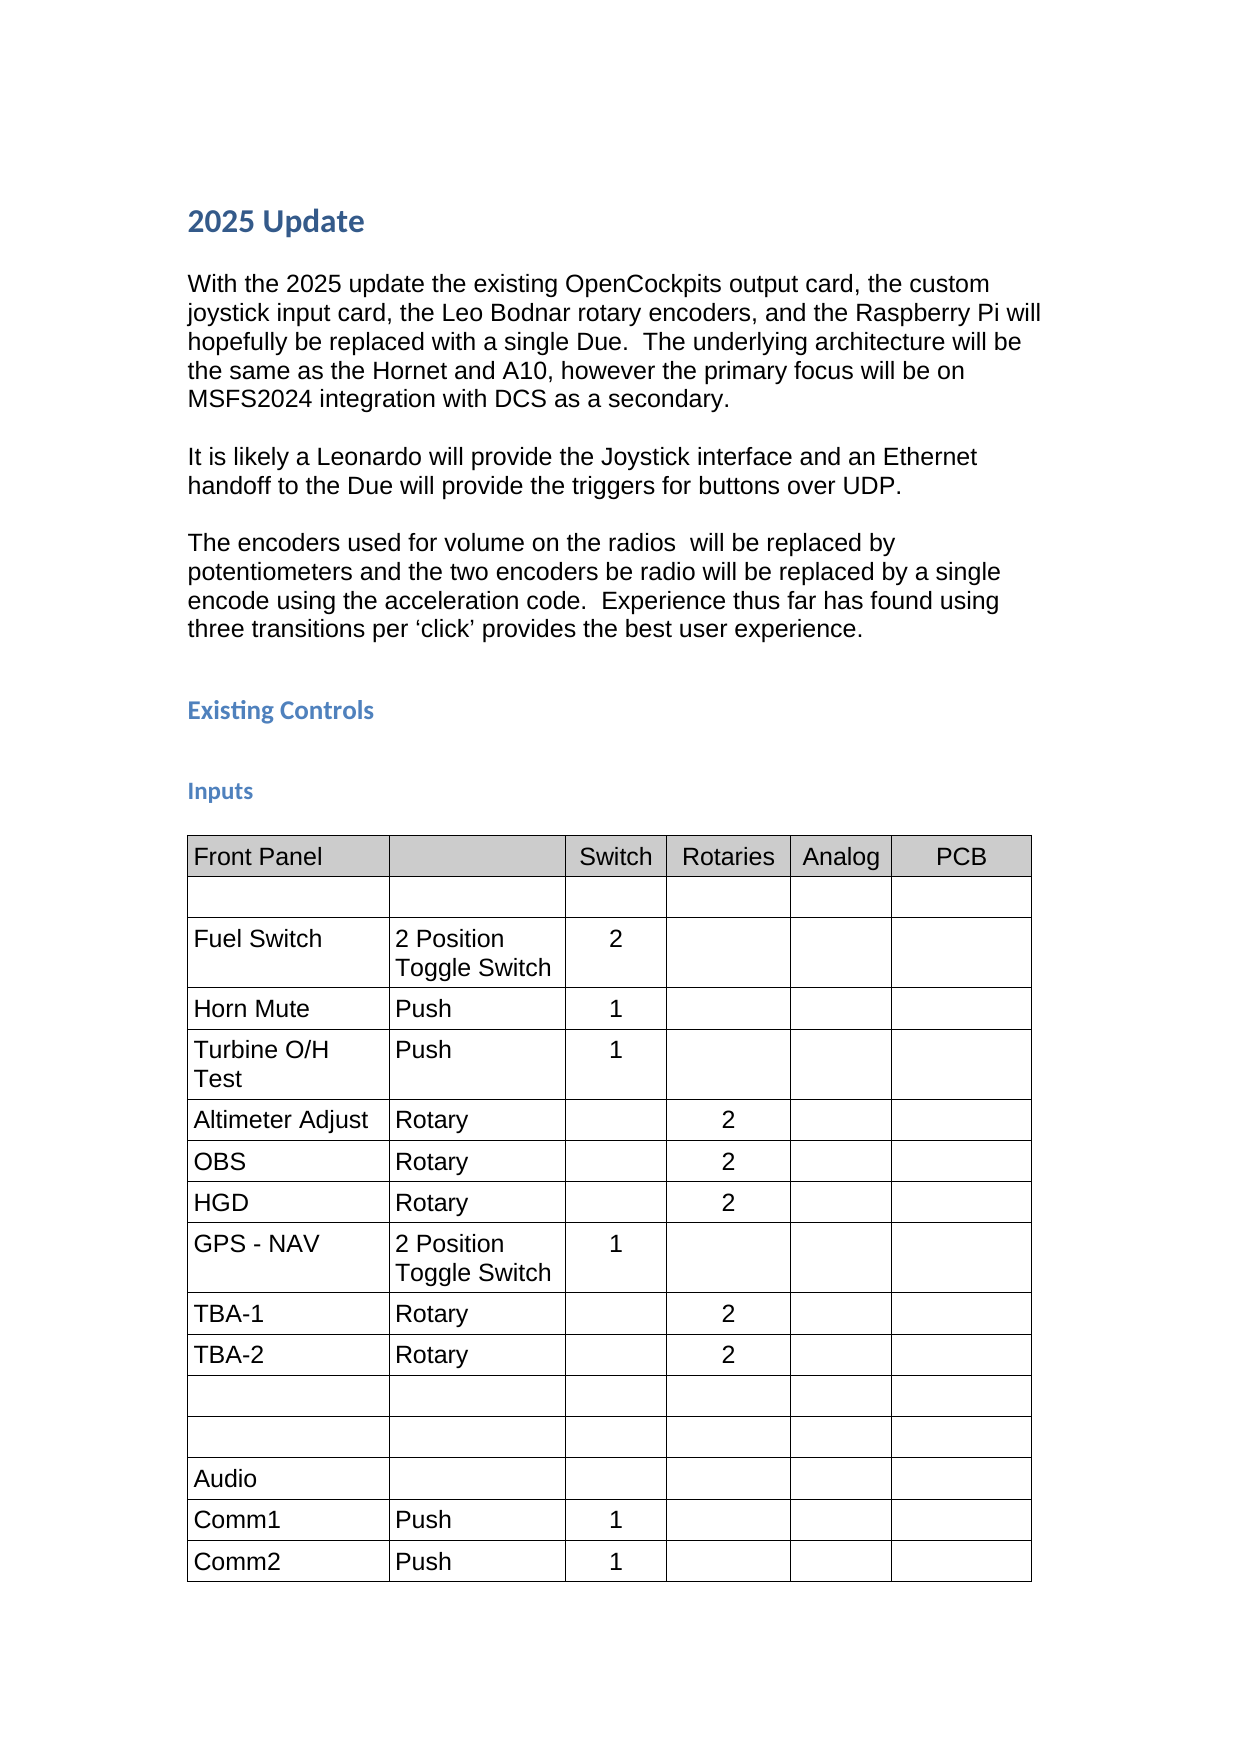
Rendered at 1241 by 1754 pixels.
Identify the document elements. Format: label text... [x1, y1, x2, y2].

subtitle 2025 Update [187, 200, 1053, 241]
table_cell Audio [188, 1458, 389, 1498]
table_cell [390, 1458, 565, 1498]
subtitle Existing Controls [187, 693, 1053, 726]
table_cell [892, 1182, 1031, 1222]
table_cell 2 [667, 1335, 790, 1375]
table_cell Push [390, 1030, 565, 1098]
table_cell [892, 988, 1031, 1028]
table_cell [566, 877, 666, 917]
table_cell [667, 1417, 790, 1457]
table_cell Turbine O/H Test [188, 1030, 389, 1098]
table_cell Altimeter Adjust [188, 1100, 389, 1140]
table_cell [667, 1458, 790, 1498]
table_cell 2 [667, 1293, 790, 1333]
table_cell [791, 1223, 891, 1292]
table_cell GPS - NAV [188, 1223, 389, 1292]
table_cell [892, 1223, 1031, 1292]
table_cell [667, 1030, 790, 1098]
table_cell [892, 1293, 1031, 1333]
table_cell Rotary [390, 1335, 565, 1375]
table_cell [892, 1417, 1031, 1457]
table_cell Comm2 [188, 1541, 389, 1581]
table_cell [892, 877, 1031, 917]
table_header Rotaries [667, 836, 790, 876]
table_cell 2 [667, 1141, 790, 1181]
table_cell [892, 1100, 1031, 1140]
table_header [390, 836, 565, 876]
table_cell [791, 1335, 891, 1375]
table_cell [791, 988, 891, 1028]
table_cell [667, 1223, 790, 1292]
table_cell [566, 1182, 666, 1222]
table_cell 2 [667, 1100, 790, 1140]
table_cell [892, 918, 1031, 987]
table_cell 1 [566, 988, 666, 1028]
table_cell 1 [566, 1541, 666, 1581]
table_cell [566, 1293, 666, 1333]
table_cell Horn Mute [188, 988, 389, 1028]
table_cell [892, 1335, 1031, 1375]
table_cell [892, 1141, 1031, 1181]
table_cell HGD [188, 1182, 389, 1222]
table_cell [566, 1335, 666, 1375]
table_cell Rotary [390, 1141, 565, 1181]
table_cell [566, 1458, 666, 1498]
table_cell 1 [566, 1500, 666, 1540]
table_cell TBA-1 [188, 1293, 389, 1333]
table_cell [667, 1500, 790, 1540]
table_cell [791, 1141, 891, 1181]
table_cell [667, 877, 790, 917]
table_cell [791, 1030, 891, 1098]
table_cell 2 [667, 1182, 790, 1222]
table_header Analog [791, 836, 891, 876]
table_cell Push [390, 988, 565, 1028]
table_cell Push [390, 1541, 565, 1581]
subtitle Inputs [187, 775, 1053, 806]
table_cell [892, 1500, 1031, 1540]
table_cell OBS [188, 1141, 389, 1181]
table_cell Comm1 [188, 1500, 389, 1540]
table_cell [667, 1376, 790, 1416]
table_cell [566, 1417, 666, 1457]
table_cell [566, 1141, 666, 1181]
table_cell [566, 1100, 666, 1140]
table_cell Push [390, 1500, 565, 1540]
table_cell [667, 1541, 790, 1581]
table_cell [892, 1376, 1031, 1416]
table_cell [390, 1417, 565, 1457]
table_cell [566, 1376, 666, 1416]
text The encoders used for volume on the radios will be replaced by potentiometers and the two encoders be radio will be replaced by a single encode using the acceleration code. Experience thus far has found using three transitions per ‘click’ provides the best user experience. [187, 528, 1053, 643]
table_cell Rotary [390, 1293, 565, 1333]
table_cell 2 [566, 918, 666, 987]
table_cell Rotary [390, 1182, 565, 1222]
table_cell [892, 1541, 1031, 1581]
table_cell Fuel Switch [188, 918, 389, 987]
table_cell Rotary [390, 1100, 565, 1140]
table_cell TBA-2 [188, 1335, 389, 1375]
text With the 2025 update the existing OpenCockpits output card, the custom joystick input card, the Leo Bodnar rotary encoders, and the Raspberry Pi will hopefully be replaced with a single Due. The underlying architecture will be the same as the Hornet and A10, however the primary focus will be on MSFS2024 integration with DCS as a secondary. [187, 269, 1053, 413]
table_cell [390, 877, 565, 917]
table_cell [791, 1293, 891, 1333]
table_cell [667, 918, 790, 987]
table_cell [791, 1376, 891, 1416]
table_header Switch [566, 836, 666, 876]
table_cell [892, 1030, 1031, 1098]
text It is likely a Leonardo will provide the Joystick interface and an Ethernet handoff to the Due will provide the triggers for buttons over UDP. [187, 442, 1053, 499]
table_cell 2 Position Toggle Switch [390, 1223, 565, 1292]
table_cell [188, 1417, 389, 1457]
table_cell [390, 1376, 565, 1416]
table_cell [791, 877, 891, 917]
table_cell [791, 1500, 891, 1540]
table_cell 2 Position Toggle Switch [390, 918, 565, 987]
table_cell [791, 918, 891, 987]
table_cell [791, 1458, 891, 1498]
table_cell 1 [566, 1030, 666, 1098]
table_header Front Panel [188, 836, 389, 876]
table_cell [791, 1417, 891, 1457]
table_cell [188, 877, 389, 917]
table_cell 1 [566, 1223, 666, 1292]
table_cell [791, 1182, 891, 1222]
table_cell [667, 988, 790, 1028]
table_cell [892, 1458, 1031, 1498]
table_cell [791, 1100, 891, 1140]
table_cell [188, 1376, 389, 1416]
table_cell [791, 1541, 891, 1581]
table_header PCB [892, 836, 1031, 876]
